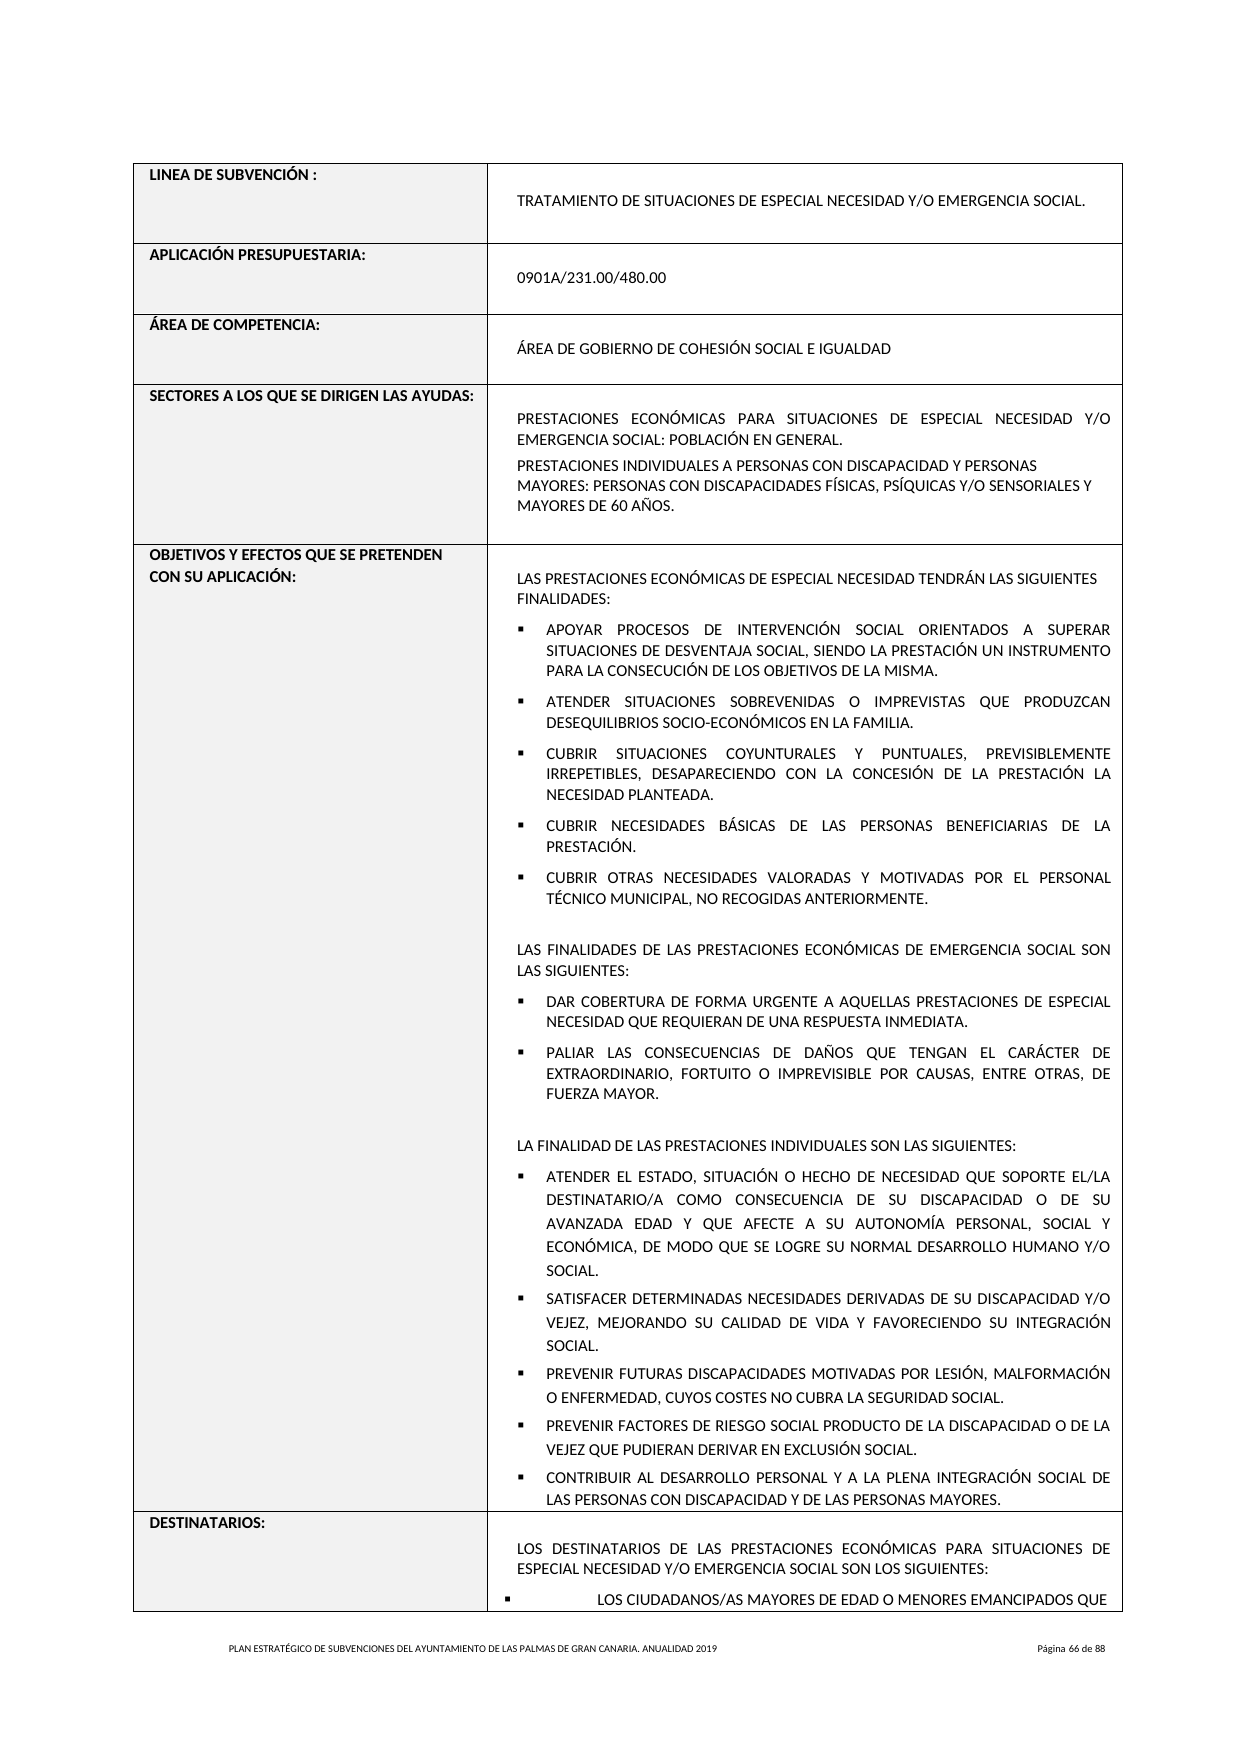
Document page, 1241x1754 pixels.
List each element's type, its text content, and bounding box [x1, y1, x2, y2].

table_cell SECTORES A LOS QUE SE DIRIGEN LAS AYUDAS: [134, 385, 487, 544]
table_cell TRATAMIENTO DE SITUACIONES DE ESPECIAL NECESIDAD Y/O EMERGENCIA SOCIAL. [488, 164, 1122, 243]
table_cell DESTINATARIOS: [134, 1512, 487, 1611]
table_cell APLICACIÓN PRESUPUESTARIA: [134, 244, 487, 313]
table_cell LINEA DE SUBVENCIÓN : [134, 164, 487, 243]
table_cell 0901A/231.00/480.00 [488, 244, 1122, 313]
table_cell LOS DESTINATARIOS DE LAS PRESTACIONES ECONÓMICAS PARA SITUACIONES DE ESPECIAL NECESIDAD Y/O EMERGENCIA SOCIAL SON LOS SIGUIENTES:  LOS CIUDADANOS/AS MAYORES DE EDAD O MENORES EMANCIPADOS QUE [488, 1512, 1122, 1611]
table_cell ÁREA DE COMPETENCIA: [134, 315, 487, 384]
table_cell OBJETIVOS Y EFECTOS QUE SE PRETENDEN CON SU APLICACIÓN: [134, 545, 487, 1511]
table_cell ÁREA DE GOBIERNO DE COHESIÓN SOCIAL E IGUALDAD [488, 315, 1122, 384]
table_cell PRESTACIONES ECONÓMICAS PARA SITUACIONES DE ESPECIAL NECESIDAD Y/O EMERGENCIA SOCIAL: POBLACIÓN EN GENERAL. PRESTACIONES INDIVIDUALES A PERSONAS CON DISCAPACIDAD Y PERSONAS MAYORES: PERSONAS CON DISCAPACIDADES FÍSICAS, PSÍQUICAS Y/O SENSORIALES Y MAYORES DE 60 AÑOS. [488, 385, 1122, 544]
table_cell LAS PRESTACIONES ECONÓMICAS DE ESPECIAL NECESIDAD TENDRÁN LAS SIGUIENTES FINALIDADES: APOYAR PROCESOS DE INTERVENCIÓN SOCIAL ORIENTADOS A SUPERAR SITUACIONES DE DESVENTAJA SOCIAL, SIENDO LA PRESTACIÓN UN INSTRUMENTO PARA LA CONSECUCIÓN DE LOS OBJETIVOS DE LA MISMA. ATENDER SITUACIONES SOBREVENIDAS O IMPREVISTAS QUE PRODUZCAN DESEQUILIBRIOS SOCIO-ECONÓMICOS EN LA FAMILIA. CUBRIR SITUACIONES COYUNTURALES Y PUNTUALES, PREVISIBLEMENTE IRREPETIBLES, DESAPARECIENDO CON LA CONCESIÓN DE LA PRESTACIÓN LA NECESIDAD PLANTEADA. CUBRIR NECESIDADES BÁSICAS DE LAS PERSONAS BENEFICIARIAS DE LA PRESTACIÓN. CUBRIR OTRAS NECESIDADES VALORADAS Y MOTIVADAS POR EL PERSONAL TÉCNICO MUNICIPAL, NO RECOGIDAS ANTERIORMENTE. LAS FINALIDADES DE LAS PRESTACIONES ECONÓMICAS DE EMERGENCIA SOCIAL SON LAS SIGUIENTES: DAR COBERTURA DE FORMA URGENTE A AQUELLAS PRESTACIONES DE ESPECIAL NECESIDAD QUE REQUIERAN DE UNA RESPUESTA INMEDIATA. PALIAR LAS CONSECUENCIAS DE DAÑOS QUE TENGAN EL CARÁCTER DE EXTRAORDINARIO, FORTUITO O IMPREVISIBLE POR CAUSAS, ENTRE OTRAS, DE FUERZA MAYOR. LA FINALIDAD DE LAS PRESTACIONES INDIVIDUALES SON LAS SIGUIENTES: ATENDER EL ESTADO, SITUACIÓN O HECHO DE NECESIDAD QUE SOPORTE EL/LA DESTINATARIO/A COMO CONSECUENCIA DE SU DISCAPACIDAD O DE SU AVANZADA EDAD Y QUE AFECTE A SU AUTONOMÍA PERSONAL, SOCIAL Y ECONÓMICA, DE MODO QUE SE LOGRE SU NORMAL DESARROLLO HUMANO Y/O SOCIAL. SATISFACER DETERMINADAS NECESIDADES DERIVADAS DE SU DISCAPACIDAD Y/O VEJEZ, MEJORANDO SU CALIDAD DE VIDA Y FAVORECIENDO SU INTEGRACIÓN SOCIAL. PREVENIR FUTURAS DISCAPACIDADES MOTIVADAS POR LESIÓN, MALFORMACIÓN O ENFERMEDAD, CUYOS COSTES NO CUBRA LA SEGURIDAD SOCIAL. PREVENIR FACTORES DE RIESGO SOCIAL PRODUCTO DE LA DISCAPACIDAD O DE LA VEJEZ QUE PUDIERAN DERIVAR EN EXCLUSIÓN SOCIAL. CONTRIBUIR AL DESARROLLO PERSONAL Y A LA PLENA INTEGRACIÓN SOCIAL DE LAS PERSONAS CON DISCAPACIDAD Y DE LAS PERSONAS MAYORES. [488, 545, 1122, 1511]
